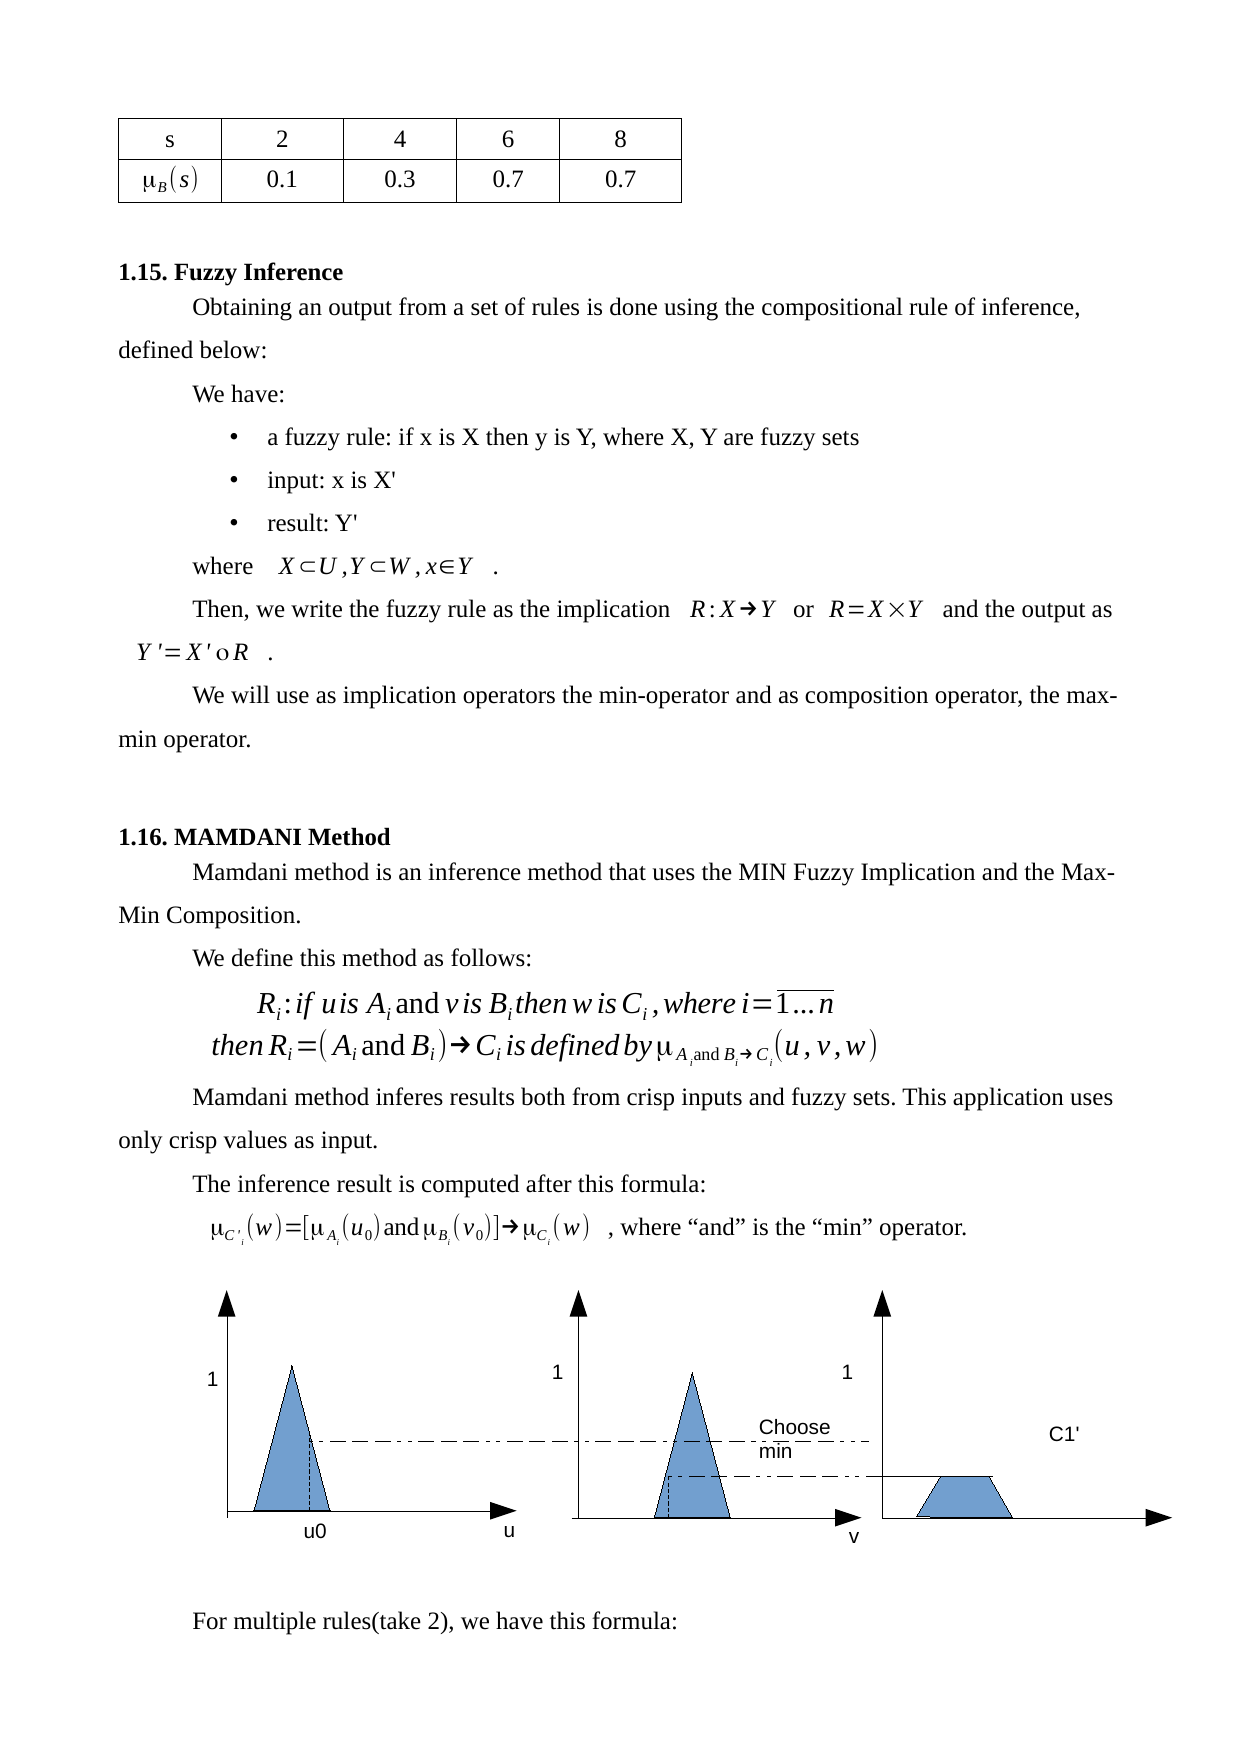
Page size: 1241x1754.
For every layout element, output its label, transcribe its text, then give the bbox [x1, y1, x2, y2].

text For multiple rules(take 2), we have this formula: [118, 1606, 1122, 1635]
text where . [118, 551, 1122, 580]
table_cell 0.1 [222, 160, 343, 202]
text Then, we write the fuzzy rule as the implicationand the output as . [118, 594, 1122, 666]
text We define this method as follows: [118, 943, 1122, 972]
subtitle 1.16. MAMDANI Method [118, 822, 1122, 851]
text Mamdani method inferes results both from crisp inputs and fuzzy sets. This application uses only crisp values as input. [118, 1082, 1122, 1154]
table_header 4 [344, 119, 456, 158]
list result: Y' [229, 508, 1122, 537]
table_cell 0.7 [560, 160, 681, 202]
text , where “and” is the “min” operator. [118, 1212, 1122, 1247]
list a fuzzy rule: if x is X then y is Y, where X, Y are fuzzy sets [229, 422, 1122, 451]
list input: x is X' [229, 465, 1122, 494]
table_header 6 [457, 119, 559, 158]
text Mamdani method is an inference method that uses the MIN Fuzzy Implication and the Max-Min Composition. [118, 857, 1122, 929]
table_header s [119, 119, 221, 158]
text Obtaining an output from a set of rules is done using the compositional rule of inference, defined below: [118, 292, 1122, 364]
table_header 2 [222, 119, 343, 158]
text We will use as implication operators the min-operator and as composition operator, the max-min operator. [118, 681, 1122, 752]
text The inference result is computed after this formula: [118, 1169, 1122, 1197]
subtitle 1.15. Fuzzy Inference [118, 258, 1122, 286]
table_cell 0.7 [457, 160, 559, 202]
table_cell 0.3 [344, 160, 456, 202]
table_header 8 [560, 119, 681, 158]
text We have: [118, 379, 1122, 407]
table_cell [119, 160, 221, 202]
